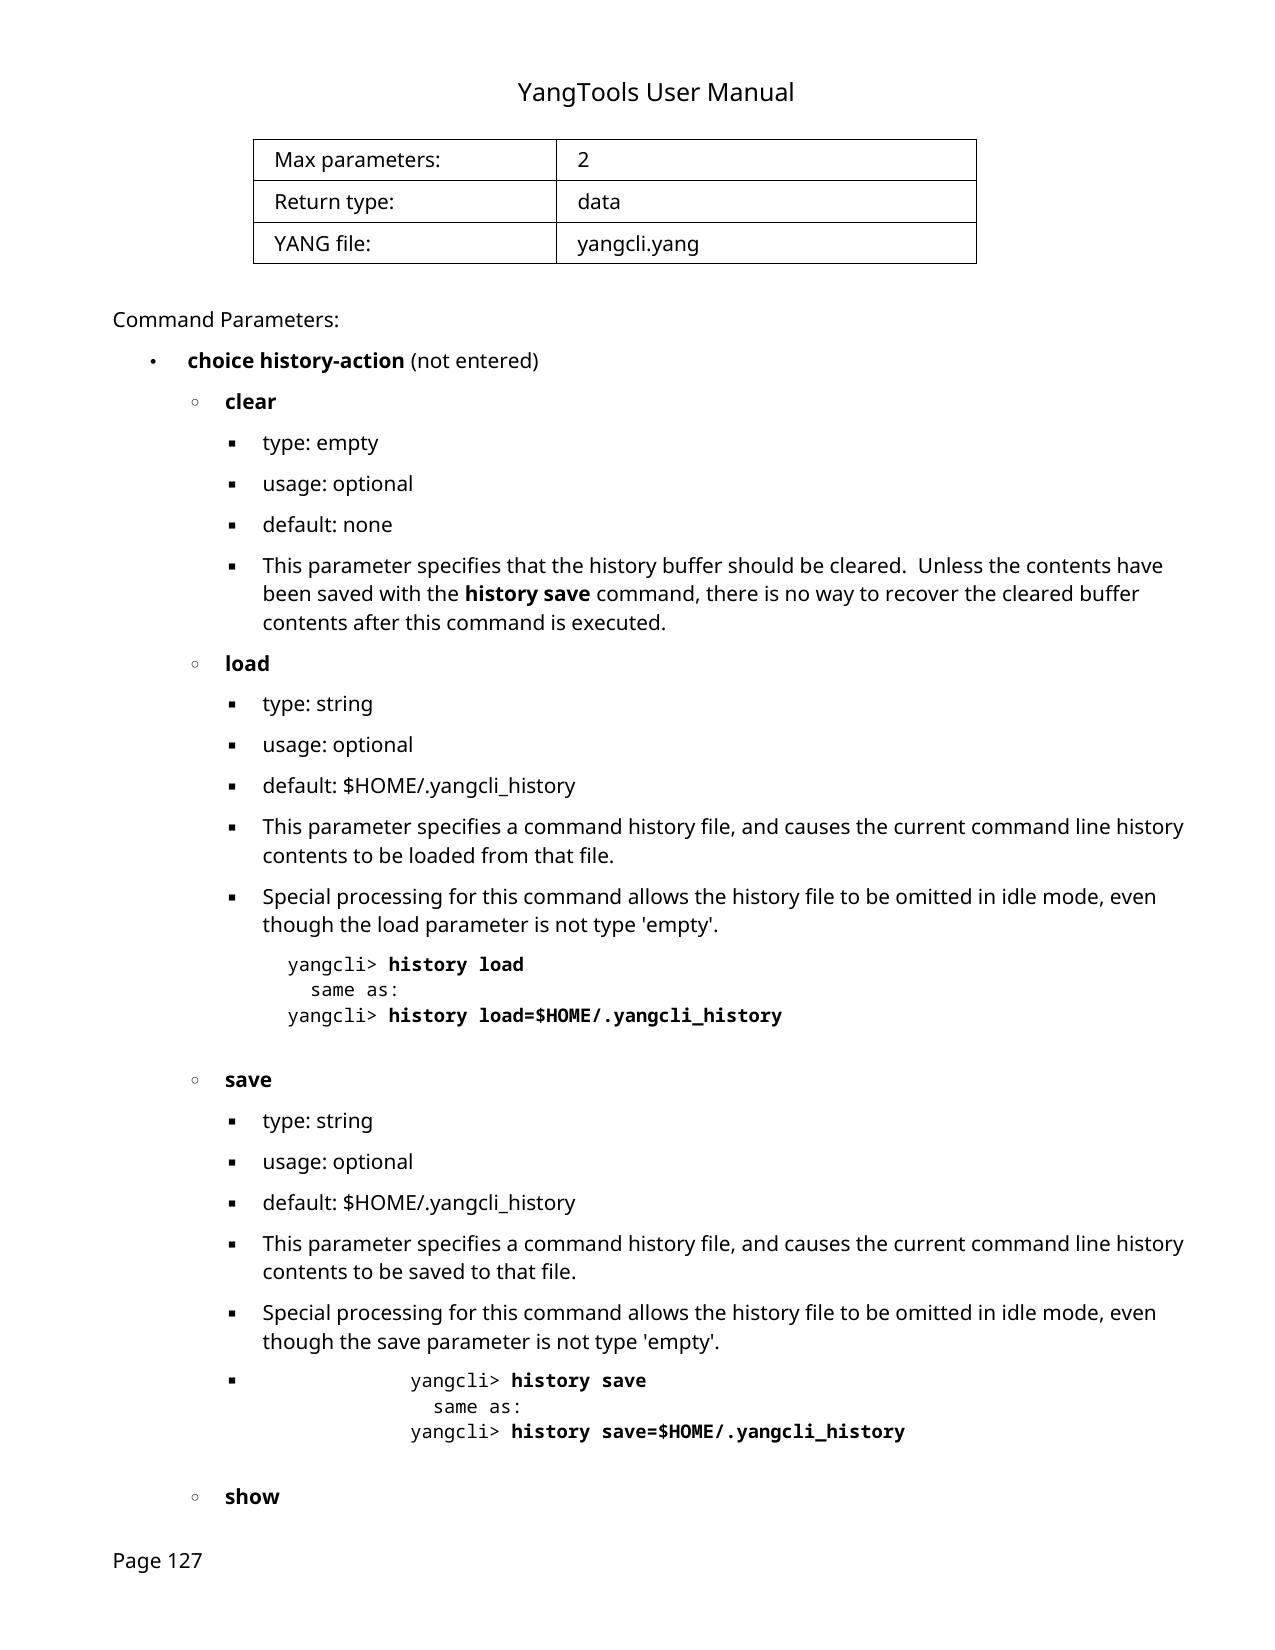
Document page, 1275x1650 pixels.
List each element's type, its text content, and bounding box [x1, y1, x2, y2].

list save [187, 1065, 1200, 1094]
list Special processing for this command allows the history file to be omitted in idle mode, even though the load parameter is not type 'empty'. [225, 882, 1200, 939]
list type: string [225, 689, 1200, 718]
list yangcli> history save same as: yangcli> history save=$HOME/.yangcli_history [225, 1368, 1200, 1470]
text yangcli> history load same as: yangcli> history load=$HOME/.yangcli_history [139, 951, 1200, 1053]
table_cell Return type: [254, 181, 556, 222]
table_cell 2 [557, 140, 976, 180]
list usage: optional [225, 731, 1200, 759]
list default: $HOME/.yangcli_history [225, 1188, 1200, 1216]
table_cell data [557, 181, 976, 222]
list show [187, 1482, 1200, 1510]
list This parameter specifies a command history file, and causes the current command line history contents to be loaded from that file. [225, 812, 1200, 869]
list usage: optional [225, 1147, 1200, 1176]
table_cell YANG file: [254, 223, 556, 263]
list load [187, 649, 1200, 677]
list default: none [225, 510, 1200, 538]
list This parameter specifies a command history file, and causes the current command line history contents to be saved to that file. [225, 1229, 1200, 1286]
list usage: optional [225, 469, 1200, 497]
list clear [187, 387, 1200, 416]
list choice history-action (not entered) [150, 346, 1200, 374]
list type: string [225, 1106, 1200, 1134]
table_cell Max parameters: [254, 140, 556, 180]
list default: $HOME/.yangcli_history [225, 771, 1200, 800]
text Command Parameters: [112, 305, 1200, 334]
list Special processing for this command allows the history file to be omitted in idle mode, even though the save parameter is not type 'empty'. [225, 1298, 1200, 1355]
list This parameter specifies that the history buffer should be cleared. Unless the contents have been saved with the history save command, there is no way to recover the cleared buffer contents after this command is executed. [225, 551, 1200, 636]
table_cell yangcli.yang [557, 223, 976, 263]
list type: empty [225, 428, 1200, 456]
